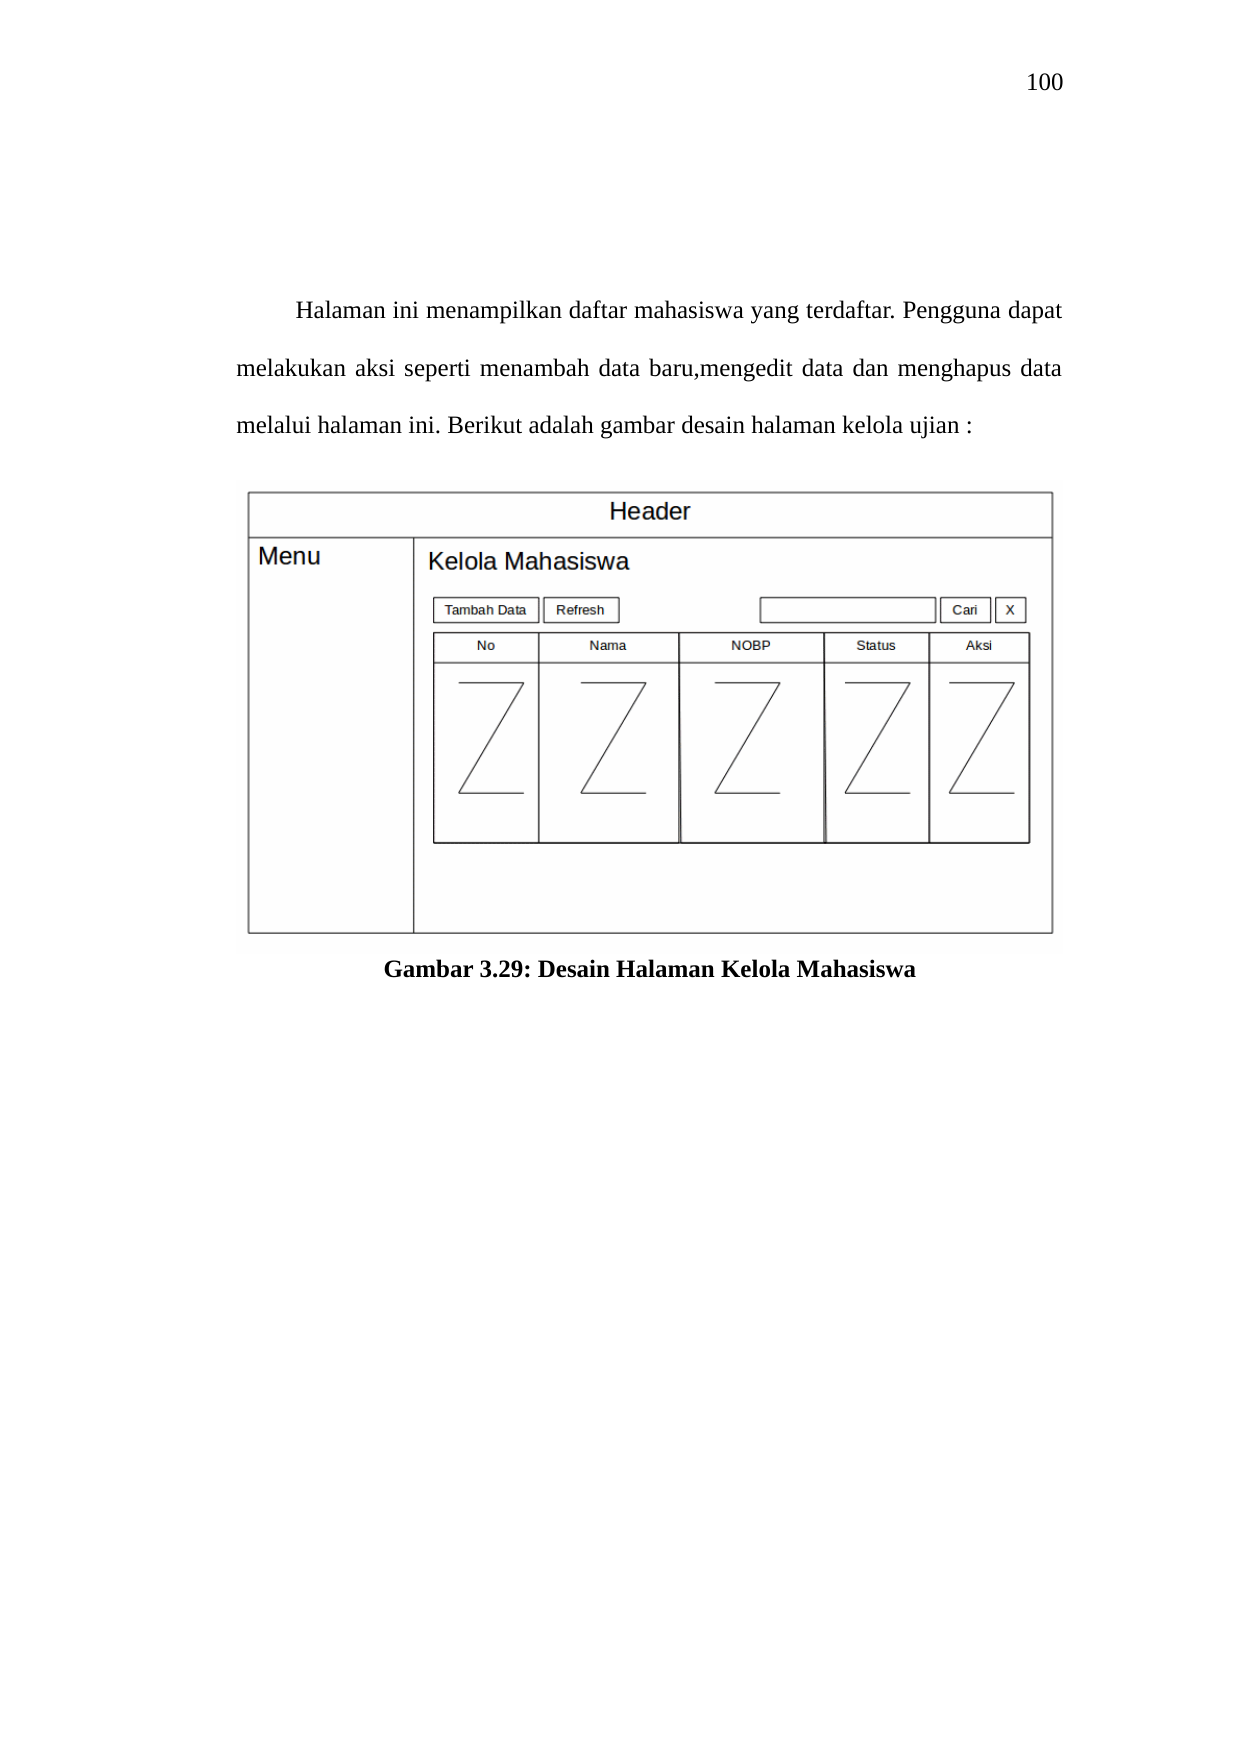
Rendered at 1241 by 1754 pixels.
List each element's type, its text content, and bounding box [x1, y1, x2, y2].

picture [236, 480, 1064, 954]
text Gambar 3.29: Desain Halaman Kelola Mahasiswa [236, 954, 1063, 982]
text Halaman ini menampilkan daftar mahasiswa yang terdaftar. Pengguna dapat melakukan aksi seperti menambah data baru,mengedit data dan menghapus data melalui halaman ini. Berikut adalah gambar desain halaman kelola ujian : [236, 295, 1063, 439]
